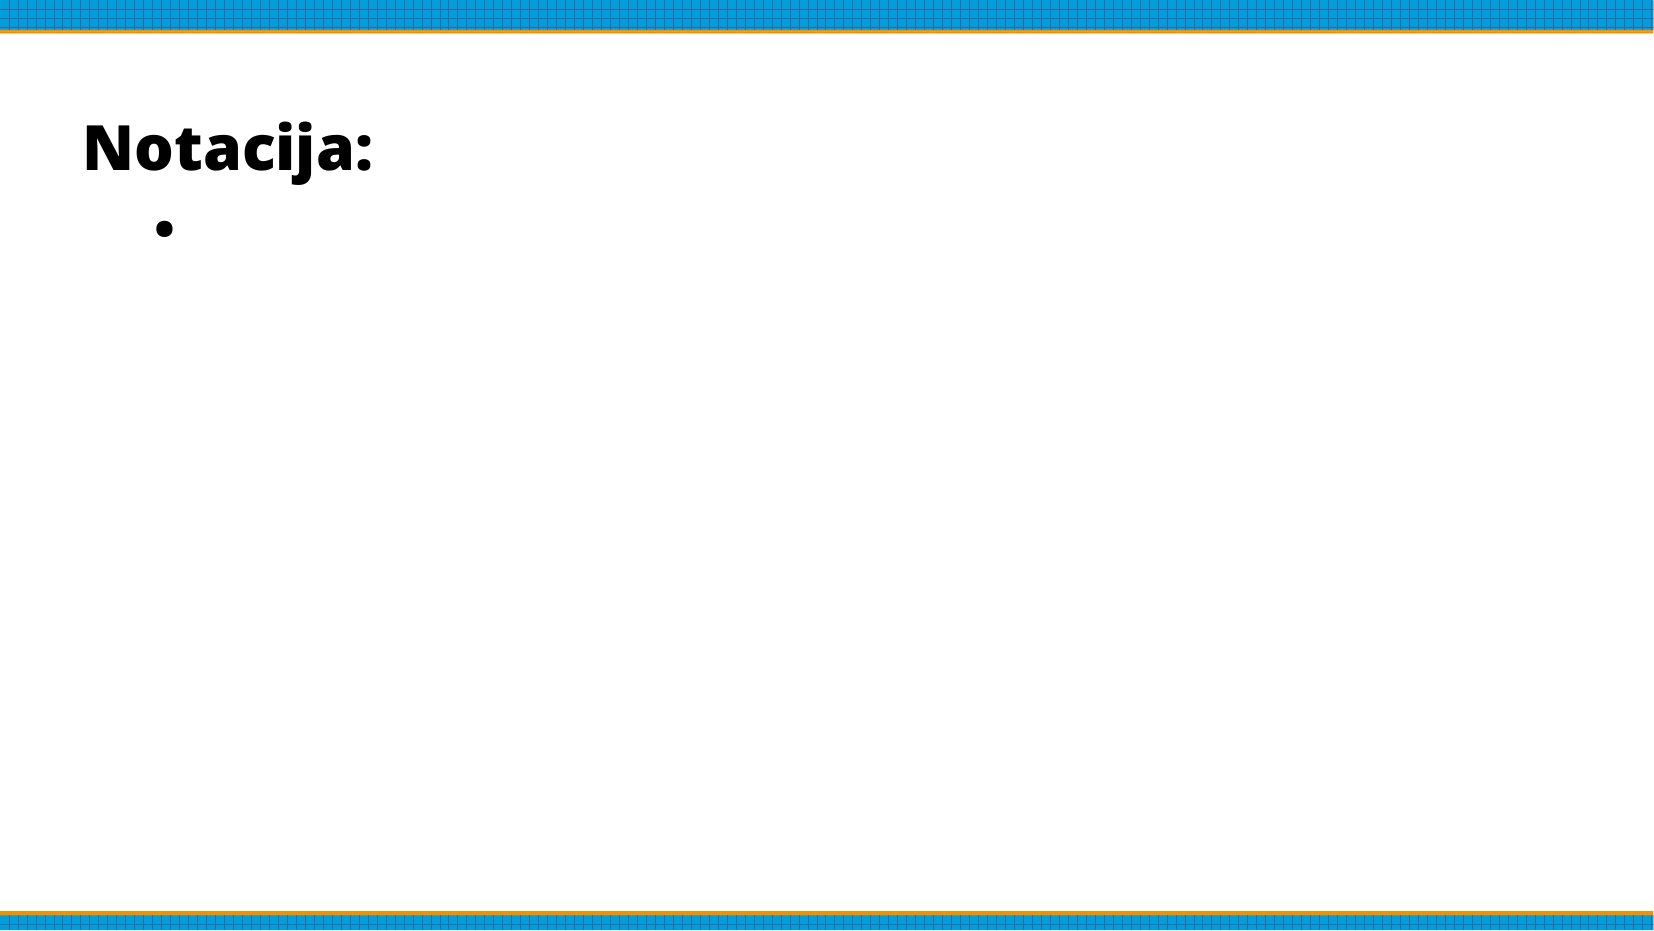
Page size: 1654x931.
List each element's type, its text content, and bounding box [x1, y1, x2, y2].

subtitle Notacija: [82, 103, 1571, 824]
